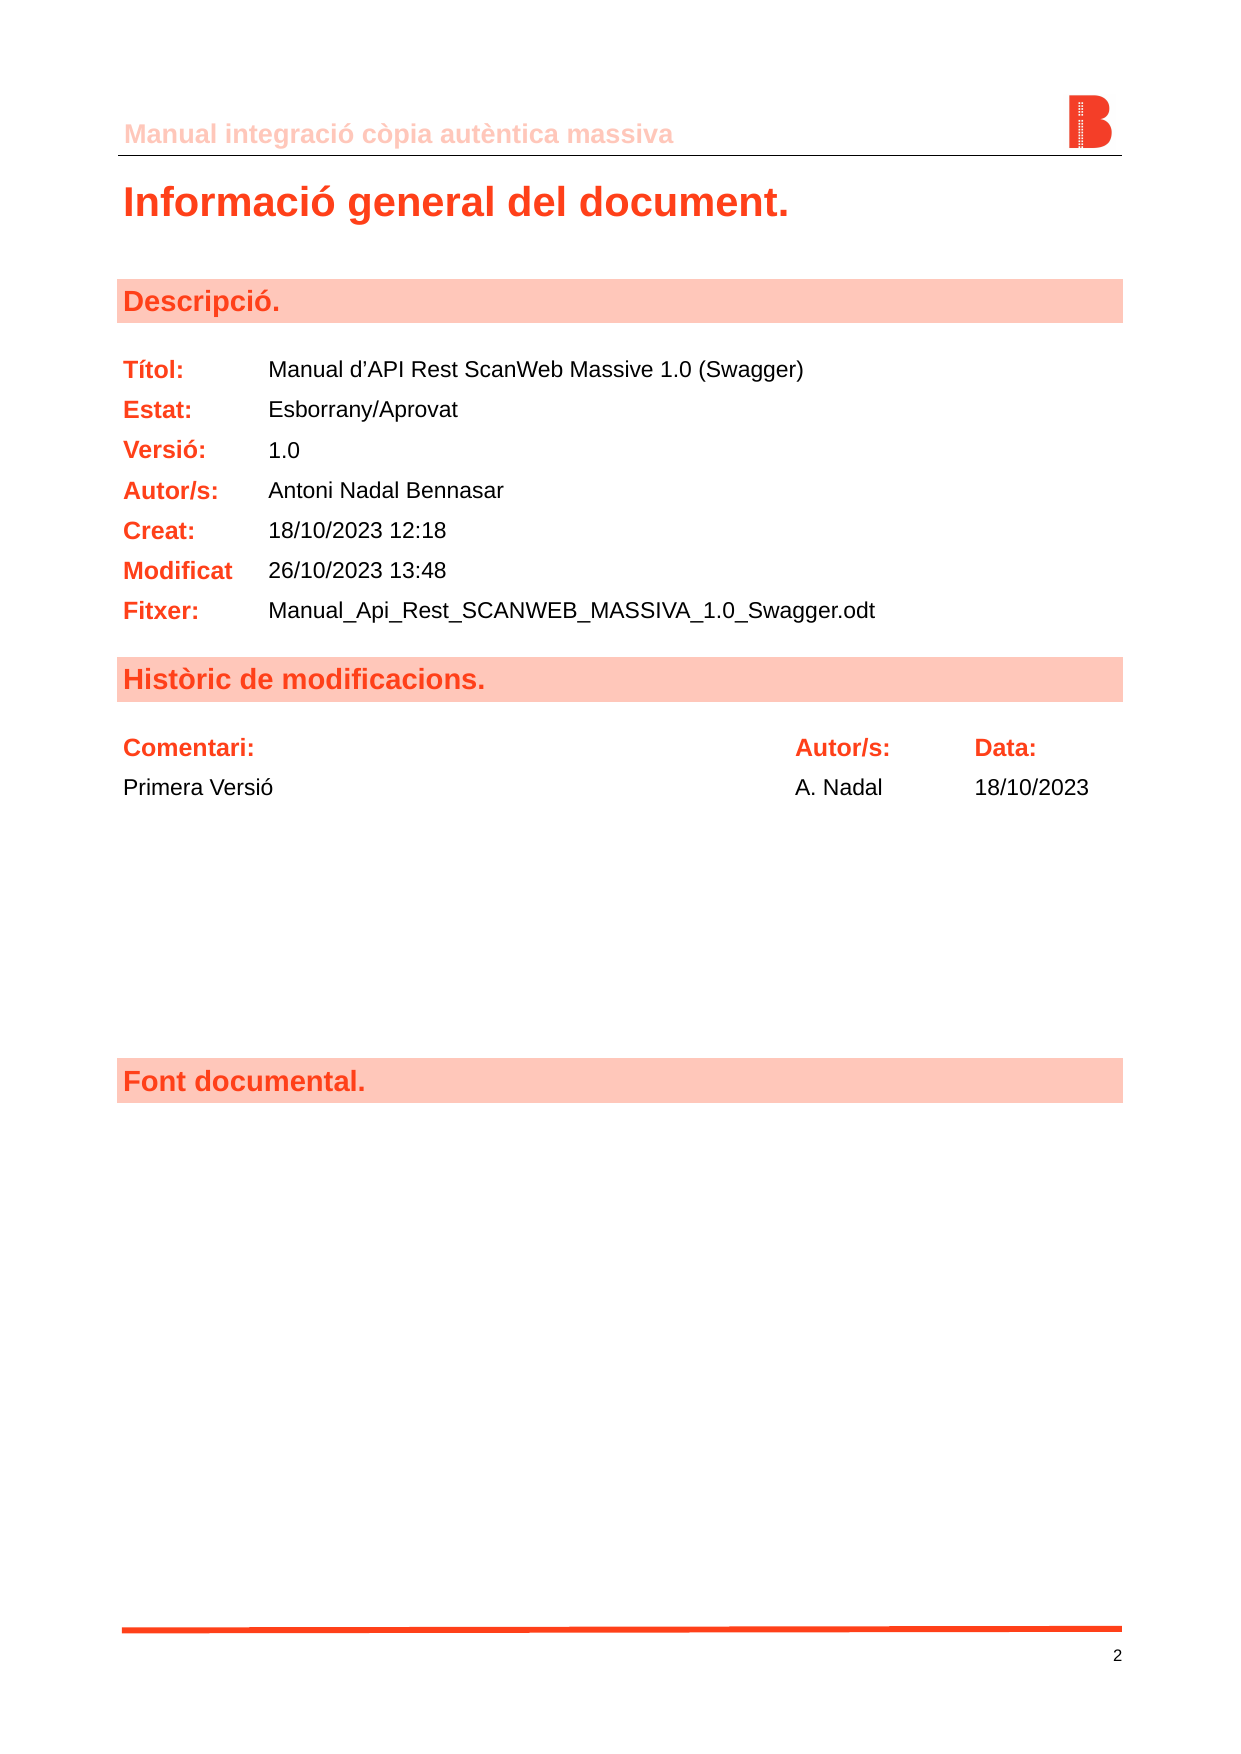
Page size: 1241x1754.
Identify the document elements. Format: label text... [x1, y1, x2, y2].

table_cell [117, 806, 789, 843]
table_cell Títol: [117, 349, 262, 389]
table_cell [117, 324, 1123, 349]
table_cell [969, 995, 1123, 1032]
table_cell A. Nadal [789, 768, 969, 806]
table_cell Autor/s: [789, 728, 969, 768]
table_cell 1.0 [262, 430, 1123, 470]
table_cell Versió: [117, 430, 262, 470]
table_cell [117, 995, 789, 1032]
table_cell [117, 843, 789, 881]
table_cell [969, 957, 1123, 994]
table_cell Autor/s: [117, 470, 262, 510]
table_cell [117, 1129, 1123, 1167]
table_cell Històric de modificacions. [117, 657, 1123, 702]
table_cell Fitxer: [117, 591, 262, 631]
table_cell [117, 1207, 1123, 1244]
table_cell [969, 806, 1123, 843]
table_cell [117, 631, 1123, 657]
table_cell 18/10/2023 [969, 768, 1123, 806]
table_cell [117, 1103, 1123, 1129]
table_cell Data: [969, 728, 1123, 768]
table_cell Font documental. [117, 1058, 1123, 1103]
table_cell Manual d’API Rest ScanWeb Massive 1.0 (Swagger) [262, 349, 1123, 389]
table_cell Modificat [117, 550, 262, 591]
table_cell [789, 995, 969, 1032]
table_cell 26/10/2023 13:48 [262, 550, 1123, 591]
table_cell 18/10/2023 12:18 [262, 510, 1123, 550]
table_cell [117, 881, 789, 919]
table_cell [969, 919, 1123, 957]
table_cell [789, 843, 969, 881]
table_cell [117, 702, 1123, 727]
table_cell Comentari: [117, 728, 789, 768]
table_cell Manual_Api_Rest_SCANWEB_MASSIVA_1.0_Swagger.odt [262, 591, 1123, 631]
table_cell [969, 881, 1123, 919]
table_cell [789, 919, 969, 957]
table_cell [969, 843, 1123, 881]
table_cell [789, 806, 969, 843]
table_cell Descripció. [117, 279, 1123, 323]
table_cell [789, 957, 969, 994]
table_cell Primera Versió [117, 768, 789, 806]
table_header Informació general del document. [117, 171, 1123, 278]
table_cell Creat: [117, 510, 262, 550]
table_cell [117, 1033, 1123, 1058]
table_cell [117, 1245, 1123, 1282]
table_cell [117, 1167, 1123, 1207]
table_cell [117, 919, 789, 957]
table_cell Estat: [117, 390, 262, 430]
table_cell Antoni Nadal Bennasar [262, 470, 1123, 510]
table_cell Esborrany/Aprovat [262, 390, 1123, 430]
table_cell [117, 957, 789, 994]
picture [1063, 94, 1117, 150]
table_cell [789, 881, 969, 919]
